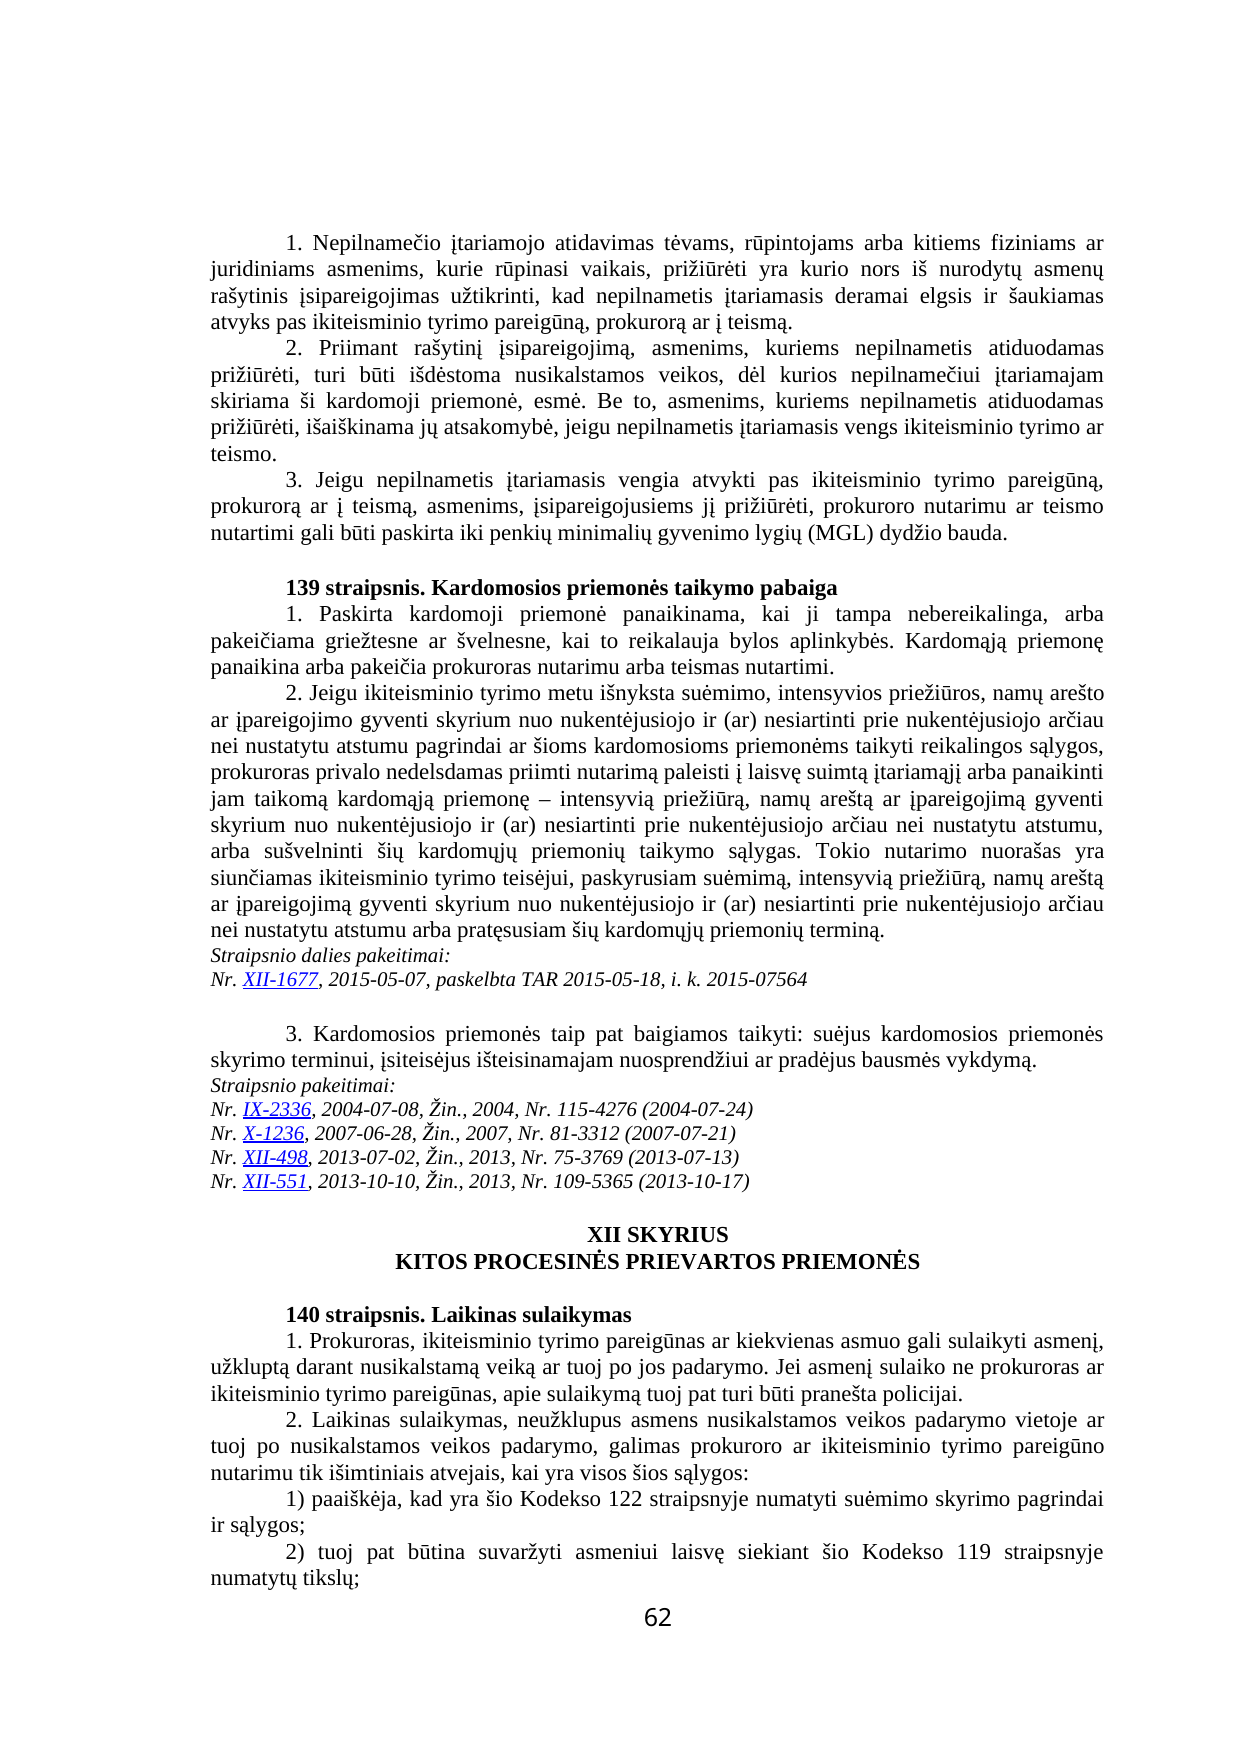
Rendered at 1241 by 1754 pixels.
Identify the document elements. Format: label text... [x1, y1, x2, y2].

text 3. Jeigu nepilnametis įtariamasis vengia atvykti pas ikiteisminio tyrimo pareigūną, prokurorą ar į teismą, asmenims, įsipareigojusiems jį prižiūrėti, prokuroro nutarimu ar teismo nutartimi gali būti paskirta iki penkių minimalių gyvenimo lygių (MGL) dydžio bauda. [210, 466, 1105, 545]
text Nr. XII-1677, 2015-05-07, paskelbta TAR 2015-05-18, i. k. 2015-07564 [210, 967, 1105, 991]
text Nr. XII-551, 2013-10-10, Žin., 2013, Nr. 109-5365 (2013-10-17) [210, 1169, 1105, 1193]
text Nr. X-1236, 2007-06-28, Žin., 2007, Nr. 81-3312 (2007-07-21) [210, 1121, 1105, 1145]
text 1. Paskirta kardomoji priemonė panaikinama, kai ji tampa nebereikalinga, arba pakeičiama griežtesne ar švelnesne, kai to reikalauja bylos aplinkybės. Kardomąją priemonę panaikina arba pakeičia prokuroras nutarimu arba teismas nutartimi. [210, 600, 1105, 679]
text Nr. IX-2336, 2004-07-08, Žin., 2004, Nr. 115-4276 (2004-07-24) [210, 1097, 1105, 1121]
text 1. Prokuroras, ikiteisminio tyrimo pareigūnas ar kiekvienas asmuo gali sulaikyti asmenį, užkluptą darant nusikalstamą veiką ar tuoj po jos padarymo. Jei asmenį sulaiko ne prokuroras ar ikiteisminio tyrimo pareigūnas, apie sulaikymą tuoj pat turi būti pranešta policijai. [210, 1327, 1105, 1406]
text 2) tuoj pat būtina suvaržyti asmeniui laisvę siekiant šio Kodekso 119 straipsnyje numatytų tikslų; [210, 1538, 1105, 1591]
text 3. Kardomosios priemonės taip pat baigiamos taikyti: suėjus kardomosios priemonės skyrimo terminui, įsiteisėjus išteisinamajam nuosprendžiui ar pradėjus bausmės vykdymą. [210, 1020, 1105, 1072]
text Straipsnio dalies pakeitimai: [210, 943, 1105, 967]
text Nr. XII-498, 2013-07-02, Žin., 2013, Nr. 75-3769 (2013-07-13) [210, 1145, 1105, 1169]
text 140 straipsnis. Laikinas sulaikymas [210, 1301, 1105, 1327]
text 2. Priimant rašytinį įsipareigojimą, asmenims, kuriems nepilnametis atiduodamas prižiūrėti, turi būti išdėstoma nusikalstamos veikos, dėl kurios nepilnamečiui įtariamajam skiriama ši kardomoji priemonė, esmė. Be to, asmenims, kuriems nepilnametis atiduodamas prižiūrėti, išaiškinama jų atsakomybė, jeigu nepilnametis įtariamasis vengs ikiteisminio tyrimo ar teismo. [210, 334, 1105, 466]
text Straipsnio pakeitimai: [210, 1072, 1105, 1097]
text 2. Laikinas sulaikymas, neužklupus asmens nusikalstamos veikos padarymo vietoje ar tuoj po nusikalstamos veikos padarymo, galimas prokuroro ar ikiteisminio tyrimo pareigūno nutarimu tik išimtiniais atvejais, kai yra visos šios sąlygos: [210, 1406, 1105, 1485]
text Kitos procesinės prievartos priemonės [210, 1248, 1105, 1274]
text 2. Jeigu ikiteisminio tyrimo metu išnyksta suėmimo, intensyvios priežiūros, namų arešto ar įpareigojimo gyventi skyrium nuo nukentėjusiojo ir (ar) nesiartinti prie nukentėjusiojo arčiau nei nustatytu atstumu pagrindai ar šioms kardomosioms priemonėms taikyti reikalingos sąlygos, prokuroras privalo nedelsdamas priimti nutarimą paleisti į laisvę suimtą įtariamąjį arba panaikinti jam taikomą kardomąją priemonę – intensyvią priežiūrą, namų areštą ar įpareigojimą gyventi skyrium nuo nukentėjusiojo ir (ar) nesiartinti prie nukentėjusiojo arčiau nei nustatytu atstumu, arba sušvelninti šių kardomųjų priemonių taikymo sąlygas. Tokio nutarimo nuorašas yra siunčiamas ikiteisminio tyrimo teisėjui, paskyrusiam suėmimą, intensyvią priežiūrą, namų areštą ar įpareigojimą gyventi skyrium nuo nukentėjusiojo ir (ar) nesiartinti prie nukentėjusiojo arčiau nei nustatytu atstumu arba pratęsusiam šių kardomųjų priemonių terminą. [210, 679, 1105, 943]
subtitle XII skyrius [210, 1222, 1105, 1248]
text 139 straipsnis. Kardomosios priemonės taikymo pabaiga [210, 574, 1105, 600]
text 1) paaiškėja, kad yra šio Kodekso 122 straipsnyje numatyti suėmimo skyrimo pagrindai ir sąlygos; [210, 1485, 1105, 1538]
text 1. Nepilnamečio įtariamojo atidavimas tėvams, rūpintojams arba kitiems fiziniams ar juridiniams asmenims, kurie rūpinasi vaikais, prižiūrėti yra kurio nors iš nurodytų asmenų rašytinis įsipareigojimas užtikrinti, kad nepilnametis įtariamasis deramai elgsis ir šaukiamas atvyks pas ikiteisminio tyrimo pareigūną, prokurorą ar į teismą. [210, 229, 1105, 334]
